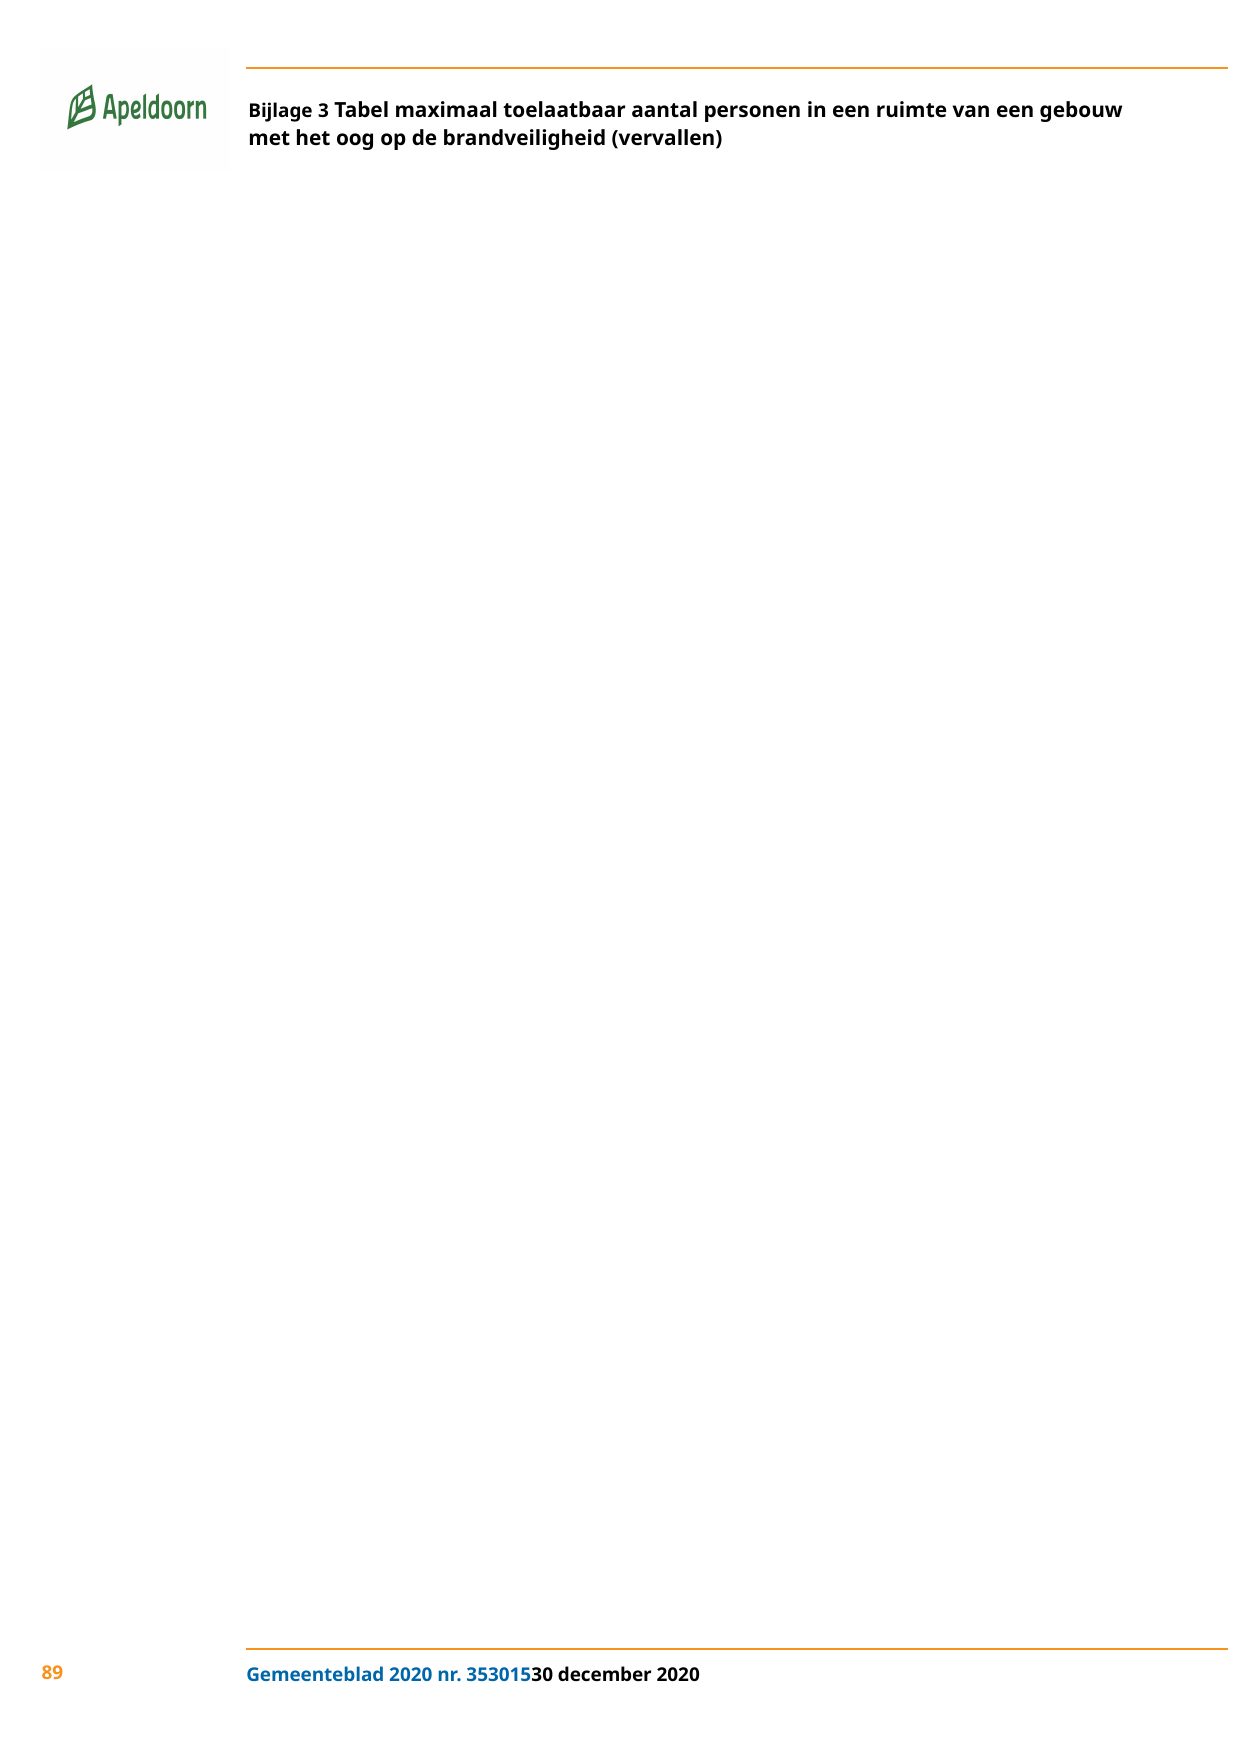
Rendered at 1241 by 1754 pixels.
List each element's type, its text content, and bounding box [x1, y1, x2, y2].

text Bijlage 3 Tabel maximaal toelaatbaar aantal personen in een ruimte van een gebouw met het oog op de brandveiligheid (vervallen) [248, 95, 1152, 152]
picture [41, 47, 231, 172]
